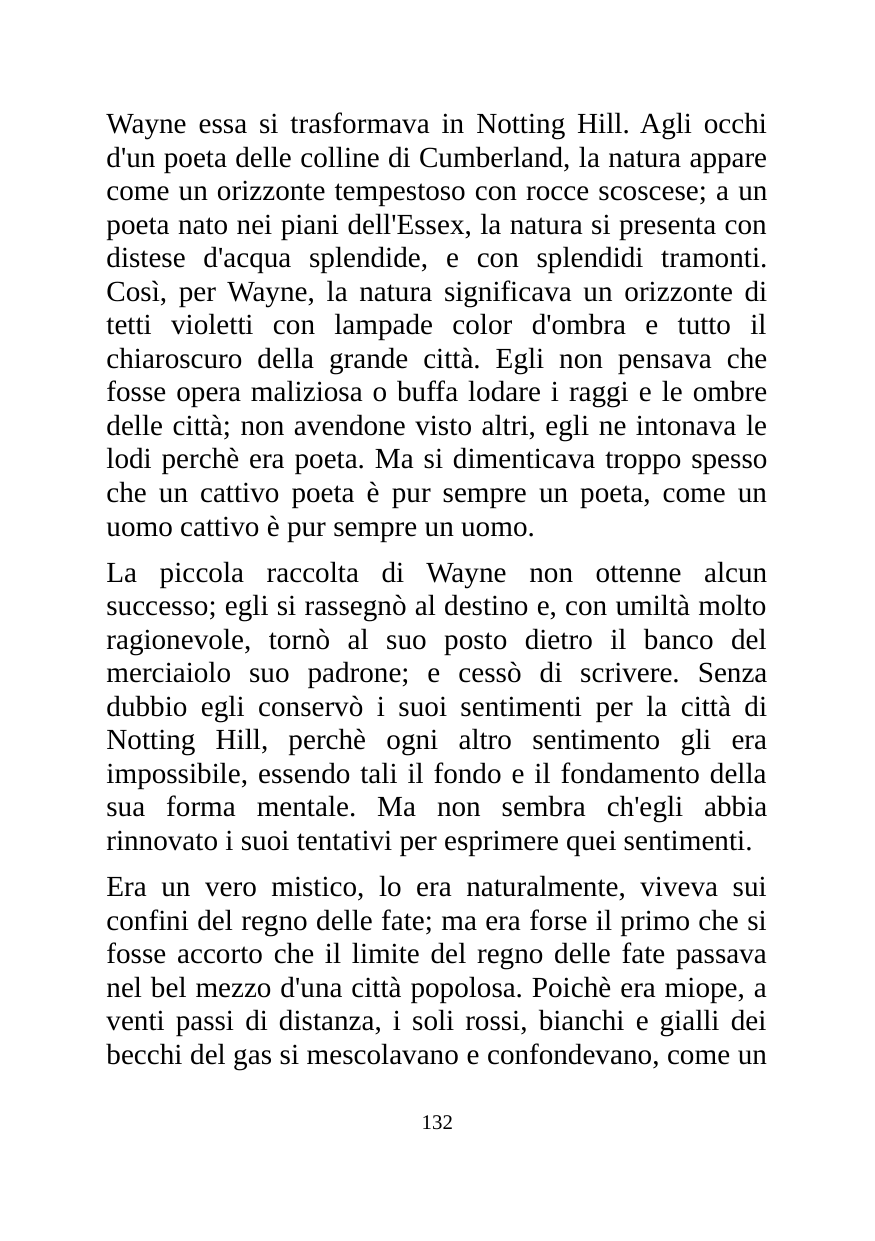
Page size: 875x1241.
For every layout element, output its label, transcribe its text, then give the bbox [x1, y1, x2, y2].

text La piccola raccolta di Wayne non ottenne alcun successo; egli si rassegnò al destino e, con umiltà molto ragionevole, tornò al suo posto dietro il banco del merciaiolo suo padrone; e cessò di scrivere. Senza dubbio egli conservò i suoi sentimenti per la città di Notting Hill, perchè ogni altro sentimento gli era impossibile, essendo tali il fondo e il fondamento della sua forma mentale. Ma non sembra ch'egli abbia rinnovato i suoi tentativi per esprimere quei sentimenti. [106, 555, 768, 857]
text Era un vero mistico, lo era naturalmente, viveva sui confini del regno delle fate; ma era forse il primo che si fosse accorto che il limite del regno delle fate passava nel bel mezzo d'una città popolosa. Poichè era miope, a venti passi di distanza, i soli rossi, bianchi e gialli dei becchi del gas si mescolavano e confondevano, come un [106, 869, 768, 1070]
text Wayne essa si trasformava in Notting Hill. Agli occhi d'un poeta delle colline di Cumberland, la natura appare come un orizzonte tempestoso con rocce scoscese; a un poeta nato nei piani dell'Essex, la natura si presenta con distese d'acqua splendide, e con splendidi tramonti. Così, per Wayne, la natura significava un orizzonte di tetti violetti con lampade color d'ombra e tutto il chiaroscuro della grande città. Egli non pensava che fosse opera maliziosa o buffa lodare i raggi e le ombre delle città; non avendone visto altri, egli ne intonava le lodi perchè era poeta. Ma si dimenticava troppo spesso che un cattivo poeta è pur sempre un poeta, come un uomo cattivo è pur sempre un uomo. [106, 106, 768, 542]
